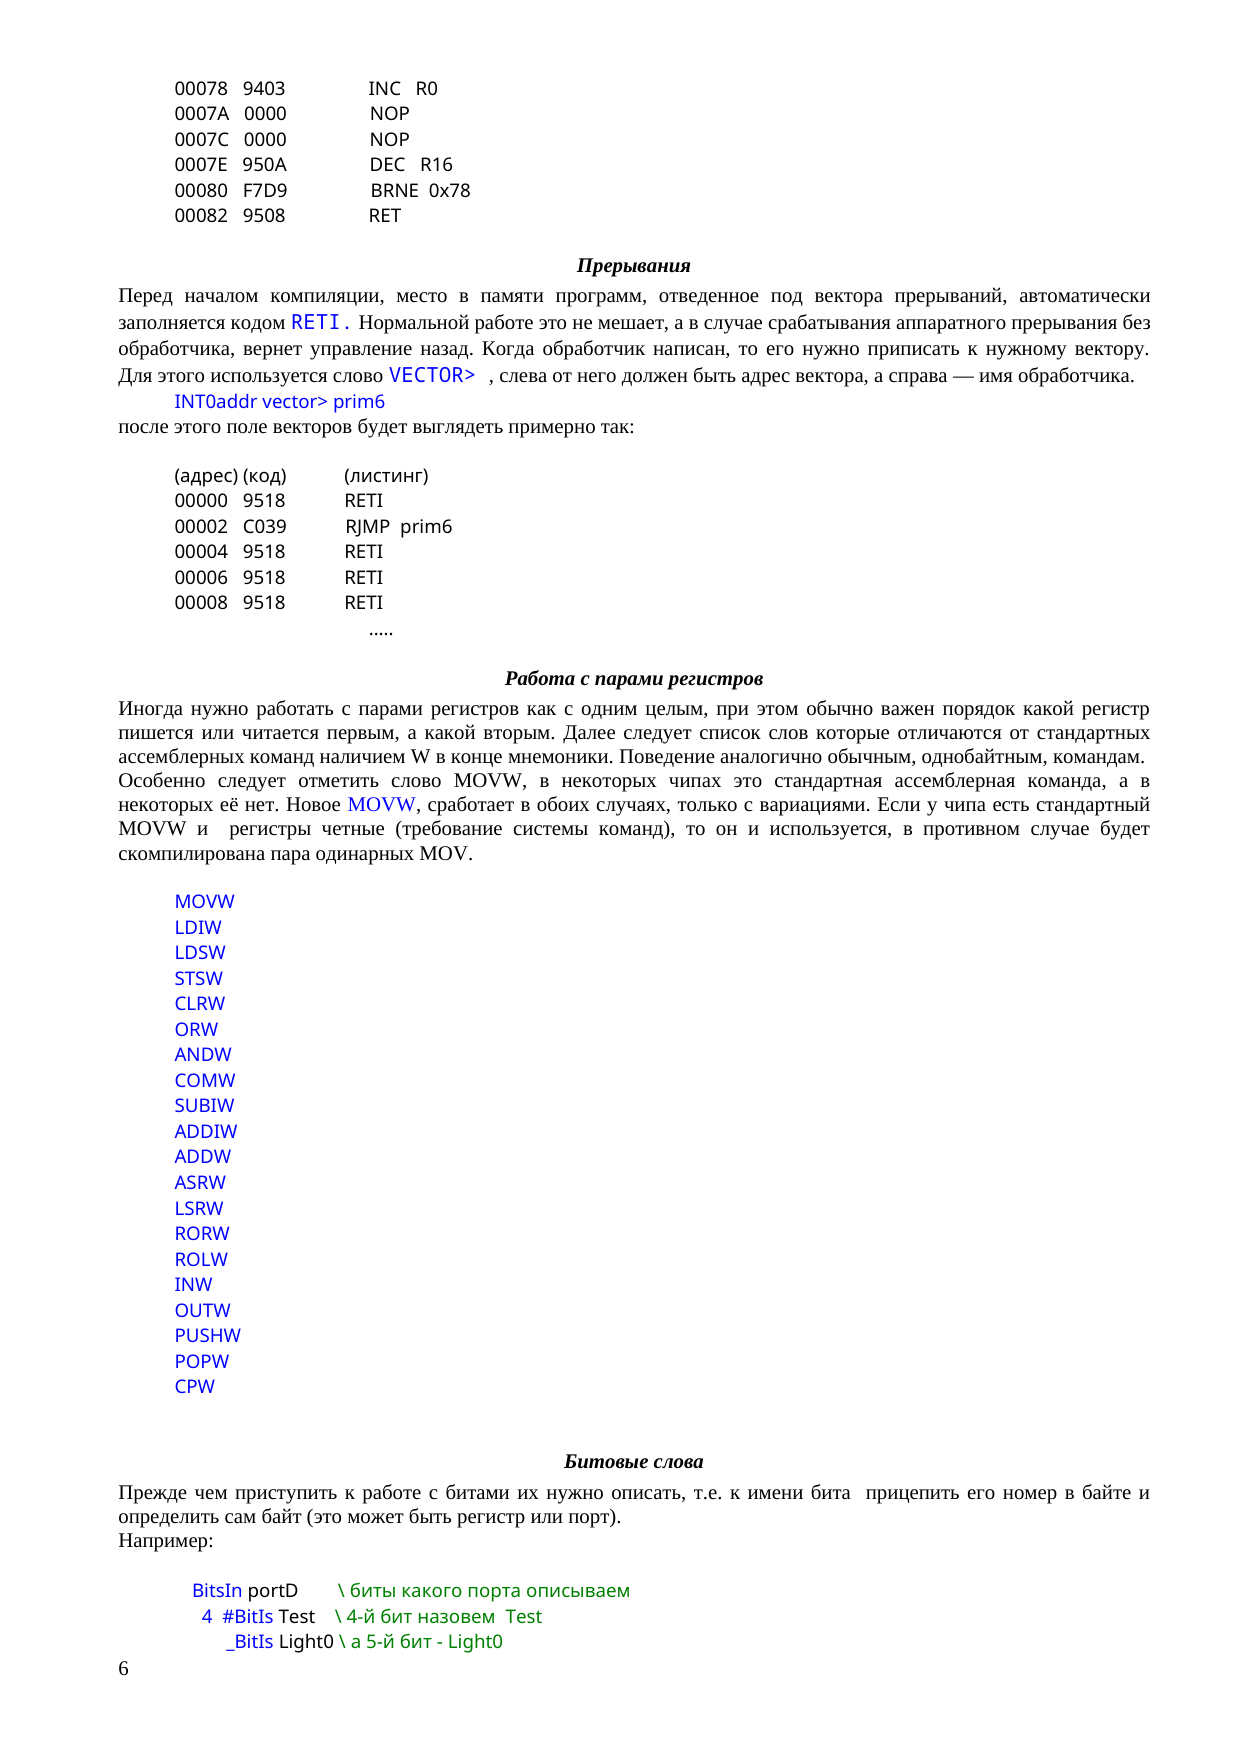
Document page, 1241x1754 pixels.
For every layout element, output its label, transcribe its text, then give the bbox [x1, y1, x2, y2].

text ROLW [174, 1246, 1152, 1271]
text Прежде чем приступить к работе с битами их нужно описать, т.е. к имени бита прицепить его номер в байте и определить сам байт (это может быть регистр или порт). [118, 1480, 1152, 1528]
text ADDW [174, 1144, 1152, 1169]
text CPW [174, 1373, 1152, 1399]
text Особенно следует отметить слово MOVW, в некоторых чипах это стандартная ассемблерная команда, а в некоторых её нет. Новое MOVW, сработает в обоих случаях, только с вариациями. Если у чипа есть стандартный MOVW и регистры четные (требование системы команд), то он и используется, в противном случае будет скомпилирована пара одинарных MOV. [118, 768, 1152, 864]
text 00006 9518 RETI [174, 564, 1152, 590]
text 00000 9518 RETI [174, 488, 1152, 513]
text 00082 9508 RET [174, 203, 1152, 228]
subtitle Битовые слова [118, 1449, 1152, 1473]
text 0007A 0000 NOP [174, 101, 1152, 126]
text COMW [174, 1067, 1152, 1093]
text BitsIn portD \ биты какого порта описываем [192, 1577, 1152, 1603]
text Например: [118, 1528, 1152, 1552]
text 00002 C039 RJMP prim6 [174, 513, 1152, 539]
text LSRW [174, 1195, 1152, 1220]
text 00004 9518 RETI [174, 539, 1152, 564]
text LDIW [174, 914, 1152, 939]
text STSW [174, 965, 1152, 991]
text ANDW [174, 1042, 1152, 1067]
text _BitIs Light0 \ а 5-й бит - Light0 [192, 1628, 1152, 1654]
text 0007E 950A DEC R16 [174, 152, 1152, 177]
text 00008 9518 RETI [174, 590, 1152, 615]
text SUBIW [174, 1093, 1152, 1118]
text (адрес) (код) (листинг) [174, 462, 1152, 488]
text 00078 9403 INC R0 [174, 75, 1152, 101]
text MOVW [174, 888, 1152, 914]
text CLRW [174, 991, 1152, 1016]
text INT0addr vector> prim6 [174, 388, 1152, 414]
text LDSW [174, 939, 1152, 965]
text ORW [174, 1016, 1152, 1042]
subtitle Прерывания [118, 253, 1152, 277]
text Иногда нужно работать с парами регистров как с одним целым, при этом обычно важен порядок какой регистр пишется или читается первым, а какой вторым. Далее следует список слов которые отличаются от стандартных ассемблерных команд наличием W в конце мнемоники. Поведение аналогично обычным, однобайтным, командам. [118, 696, 1152, 768]
subtitle Работа с парами регистров [118, 666, 1152, 690]
text Перед началом компиляции, место в памяти программ, отведенное под вектора прерываний, автоматически заполняется кодом RETI. Нормальной работе это не мешает, а в случае срабатывания аппаратного прерывания без обработчика, вернет управление назад. Когда обработчик написан, то его нужно приписать к нужному вектору. Для этого используется слово VECTOR> , слева от него должен быть адрес вектора, а справа — имя обработчика. [118, 283, 1152, 388]
text ….. [174, 615, 1152, 641]
text после этого поле векторов будет выглядеть примерно так: [118, 414, 1152, 438]
text OUTW [174, 1297, 1152, 1322]
text 4 #BitIs Test \ 4-й бит назовем Test [192, 1603, 1152, 1628]
text ASRW [174, 1169, 1152, 1195]
text POPW [174, 1348, 1152, 1373]
text ADDIW [174, 1118, 1152, 1144]
text INW [174, 1271, 1152, 1297]
text RORW [174, 1220, 1152, 1246]
text 00080 F7D9 BRNE 0x78 [174, 177, 1152, 203]
text PUSHW [174, 1322, 1152, 1348]
text 0007C 0000 NOP [174, 126, 1152, 152]
